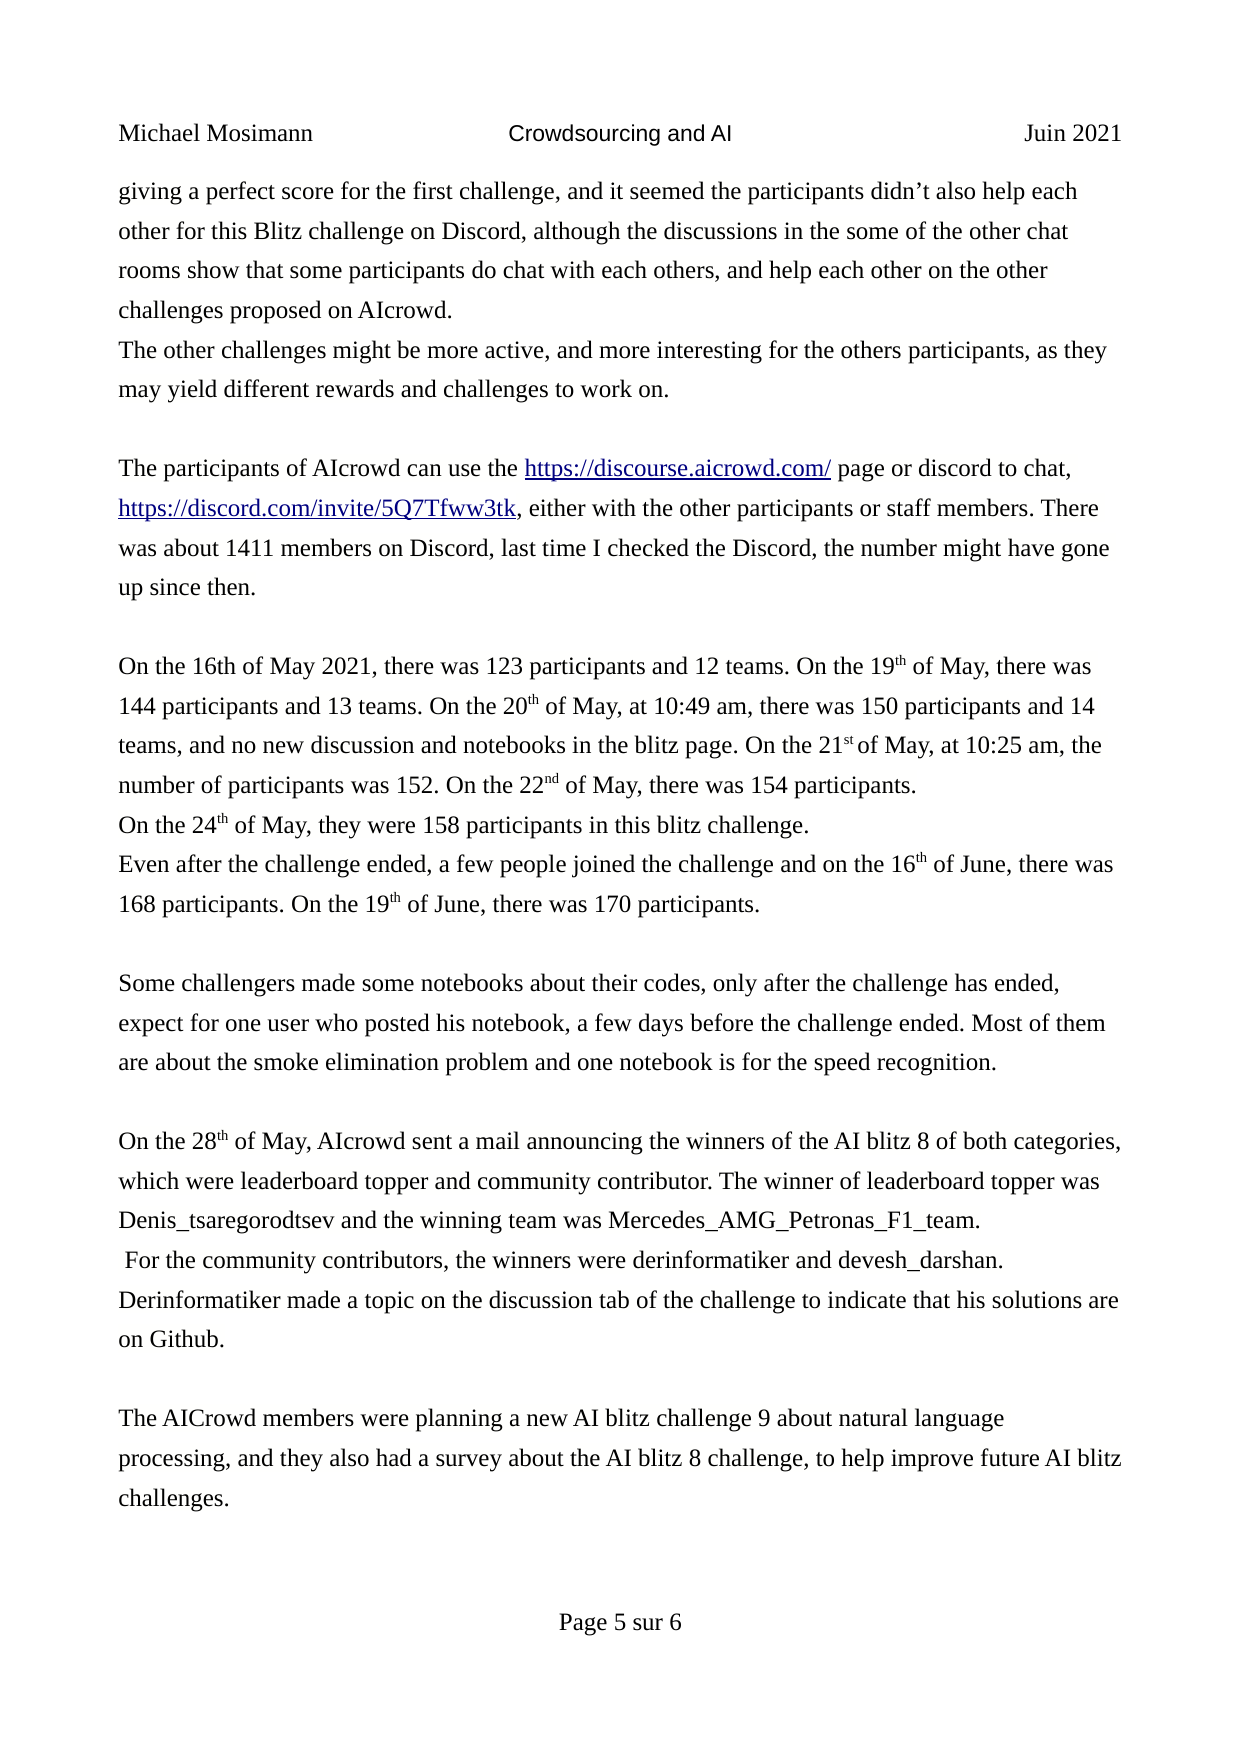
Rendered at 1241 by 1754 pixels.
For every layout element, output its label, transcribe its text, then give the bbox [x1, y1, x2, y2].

text The AICrowd members were planning a new AI blitz challenge 9 about natural language processing, and they also had a survey about the AI blitz 8 challenge, to help improve future AI blitz challenges. [118, 1403, 1122, 1511]
text Some challengers made some notebooks about their codes, only after the challenge has ended, expect for one user who posted his notebook, a few days before the challenge ended. Most of them are about the smoke elimination problem and one notebook is for the speed recognition. [118, 968, 1122, 1076]
text On the 24th of May, they were 158 participants in this blitz challenge. [118, 810, 1122, 838]
text Even after the challenge ended, a few people joined the challenge and on the 16th of June, there was 168 participants. On the 19th of June, there was 170 participants. [118, 849, 1122, 918]
text On the 28th of May, AIcrowd sent a mail announcing the winners of the AI blitz 8 of both categories, which were leaderboard topper and community contributor. The winner of leaderboard topper was Denis_tsaregorodtsev and the winning team was Mercedes_AMG_Petronas_F1_team. [118, 1126, 1122, 1234]
text giving a perfect score for the first challenge, and it seemed the participants didn’t also help each other for this Blitz challenge on Discord, although the discussions in the some of the other chat rooms show that some participants do chat with each others, and help each other on the other challenges proposed on AIcrowd. [118, 176, 1122, 324]
text On the 16th of May 2021, there was 123 participants and 12 teams. On the 19th of May, there was 144 participants and 13 teams. On the 20th of May, at 10:49 am, there was 150 participants and 14 teams, and no new discussion and notebooks in the blitz page. On the 21st of May, at 10:25 am, the number of participants was 152. On the 22nd of May, there was 154 participants. [118, 651, 1122, 799]
text For the community contributors, the winners were derinformatiker and devesh_darshan. [118, 1245, 1122, 1274]
text The participants of AIcrowd can use the https://discourse.aicrowd.com/ page or discord to chat, https://discord.com/invite/5Q7Tfww3tk, either with the other participants or staff members. There was about 1411 members on Discord, last time I checked the Discord, the number might have gone up since then. [118, 453, 1122, 601]
text The other challenges might be more active, and more interesting for the others participants, as they may yield different rewards and challenges to work on. [118, 335, 1122, 403]
text Derinformatiker made a topic on the discussion tab of the challenge to indicate that his solutions are on Github. [118, 1285, 1122, 1353]
